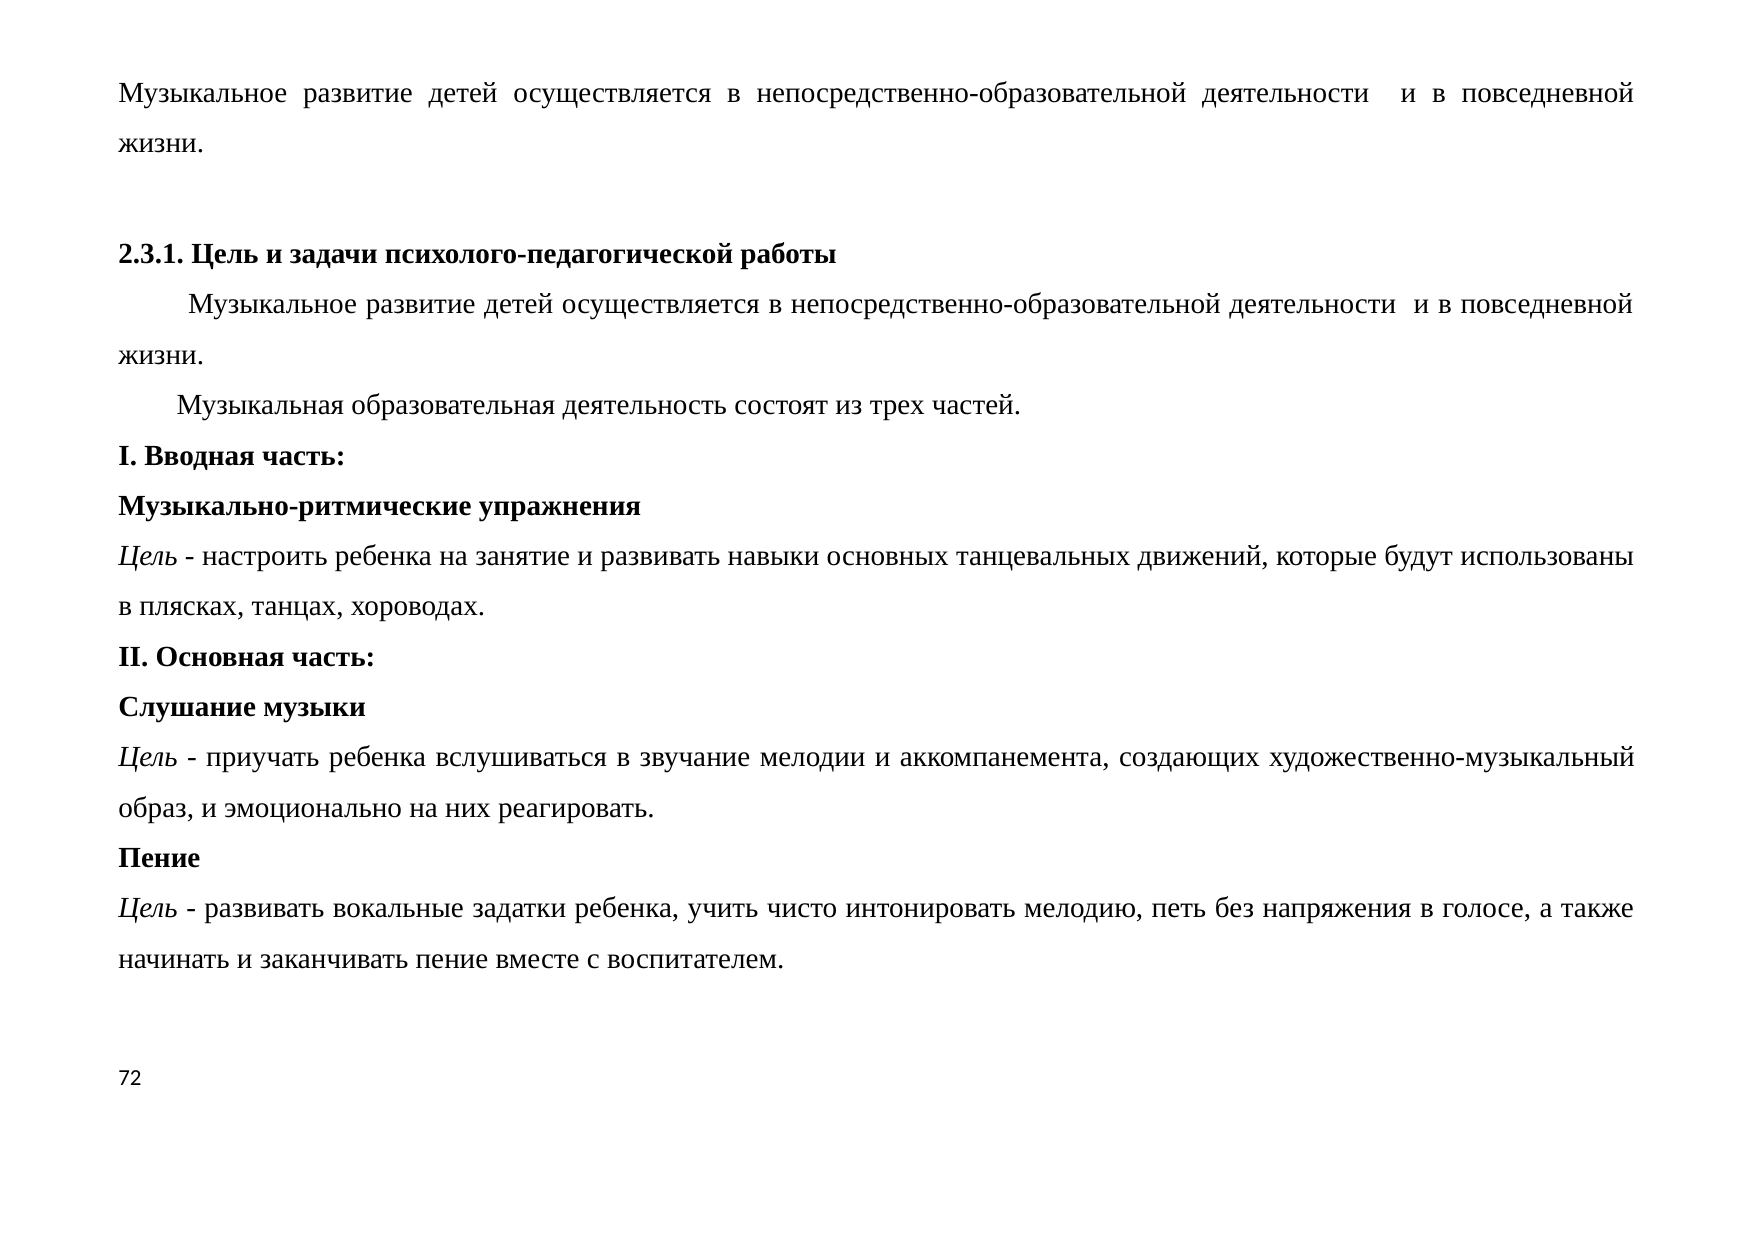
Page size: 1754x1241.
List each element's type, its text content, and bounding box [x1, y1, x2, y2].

text Музыкально-ритмические упражнения [118, 488, 1636, 521]
text Музыкальное развитие детей осуществляется в непосредственно-образовательной деятельности и в повседневной жизни. [118, 287, 1636, 371]
text Цель - настроить ребенка на занятие и развивать навыки основных танцевальных движений, которые будут использованы в плясках, танцах, хороводах. [118, 538, 1636, 622]
text Цель - развивать вокальные задатки ребенка, учить чисто интонировать мелодию, петь без напряжения в голосе, а также начинать и заканчивать пение вместе с воспитателем. [118, 890, 1636, 974]
text II. Основная часть: [118, 639, 1636, 672]
text Музыкальная образовательная деятельность состоят из трех частей. [118, 387, 1636, 421]
text I. Вводная часть: [118, 438, 1636, 471]
text Пение [118, 840, 1636, 874]
text Цель - приучать ребенка вслушиваться в звучание мелодии и аккомпанемента, создающих художественно-музыкальный образ, и эмоционально на них реагировать. [118, 739, 1636, 823]
text 2.3.1. Цель и задачи психолого-педагогической работы [118, 236, 1636, 270]
text Слушание музыки [118, 689, 1636, 723]
text Музыкальное развитие детей осуществляется в непосредственно-образовательной деятельности и в повседневной жизни. [118, 75, 1636, 159]
